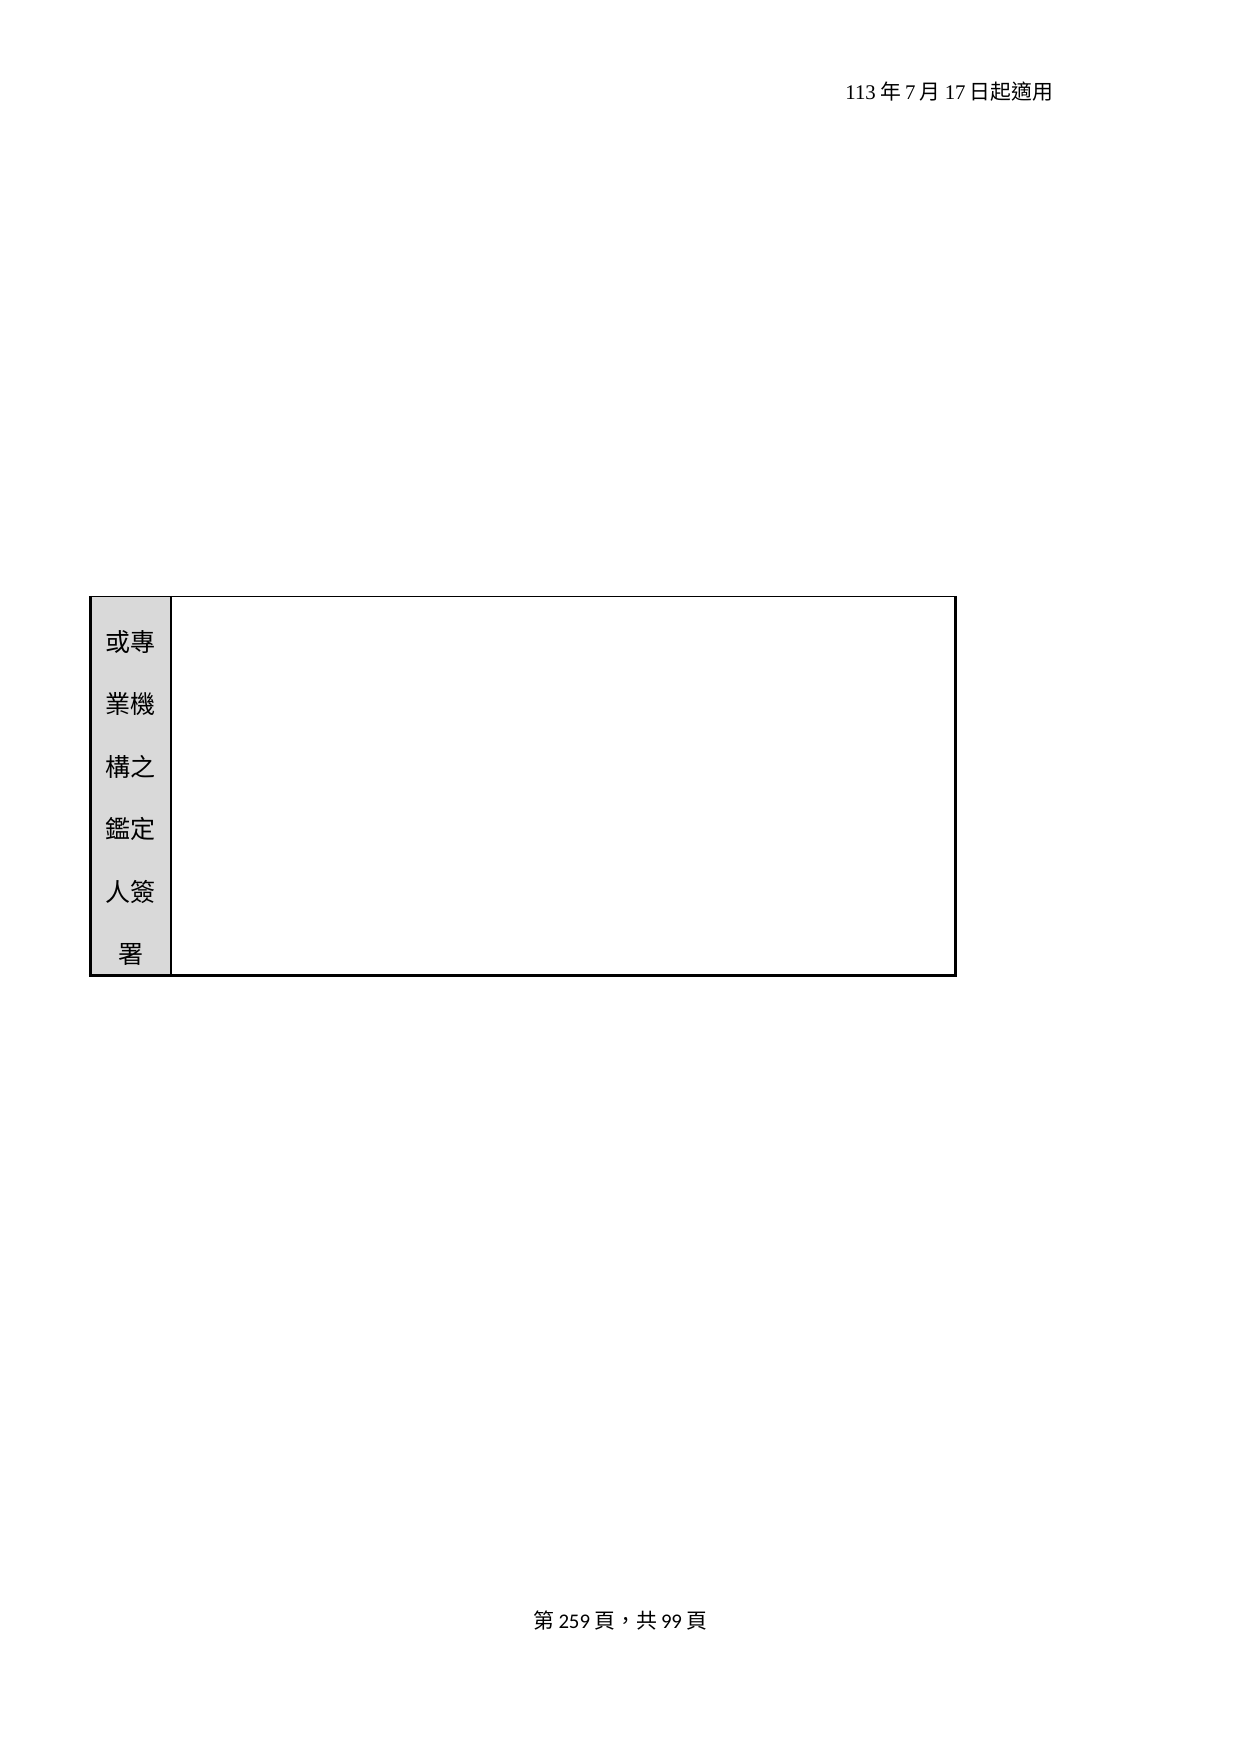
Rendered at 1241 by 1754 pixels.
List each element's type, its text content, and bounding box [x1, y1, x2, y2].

table_cell [172, 597, 954, 974]
table_cell 或專業機構之鑑定人簽署 [92, 597, 170, 974]
